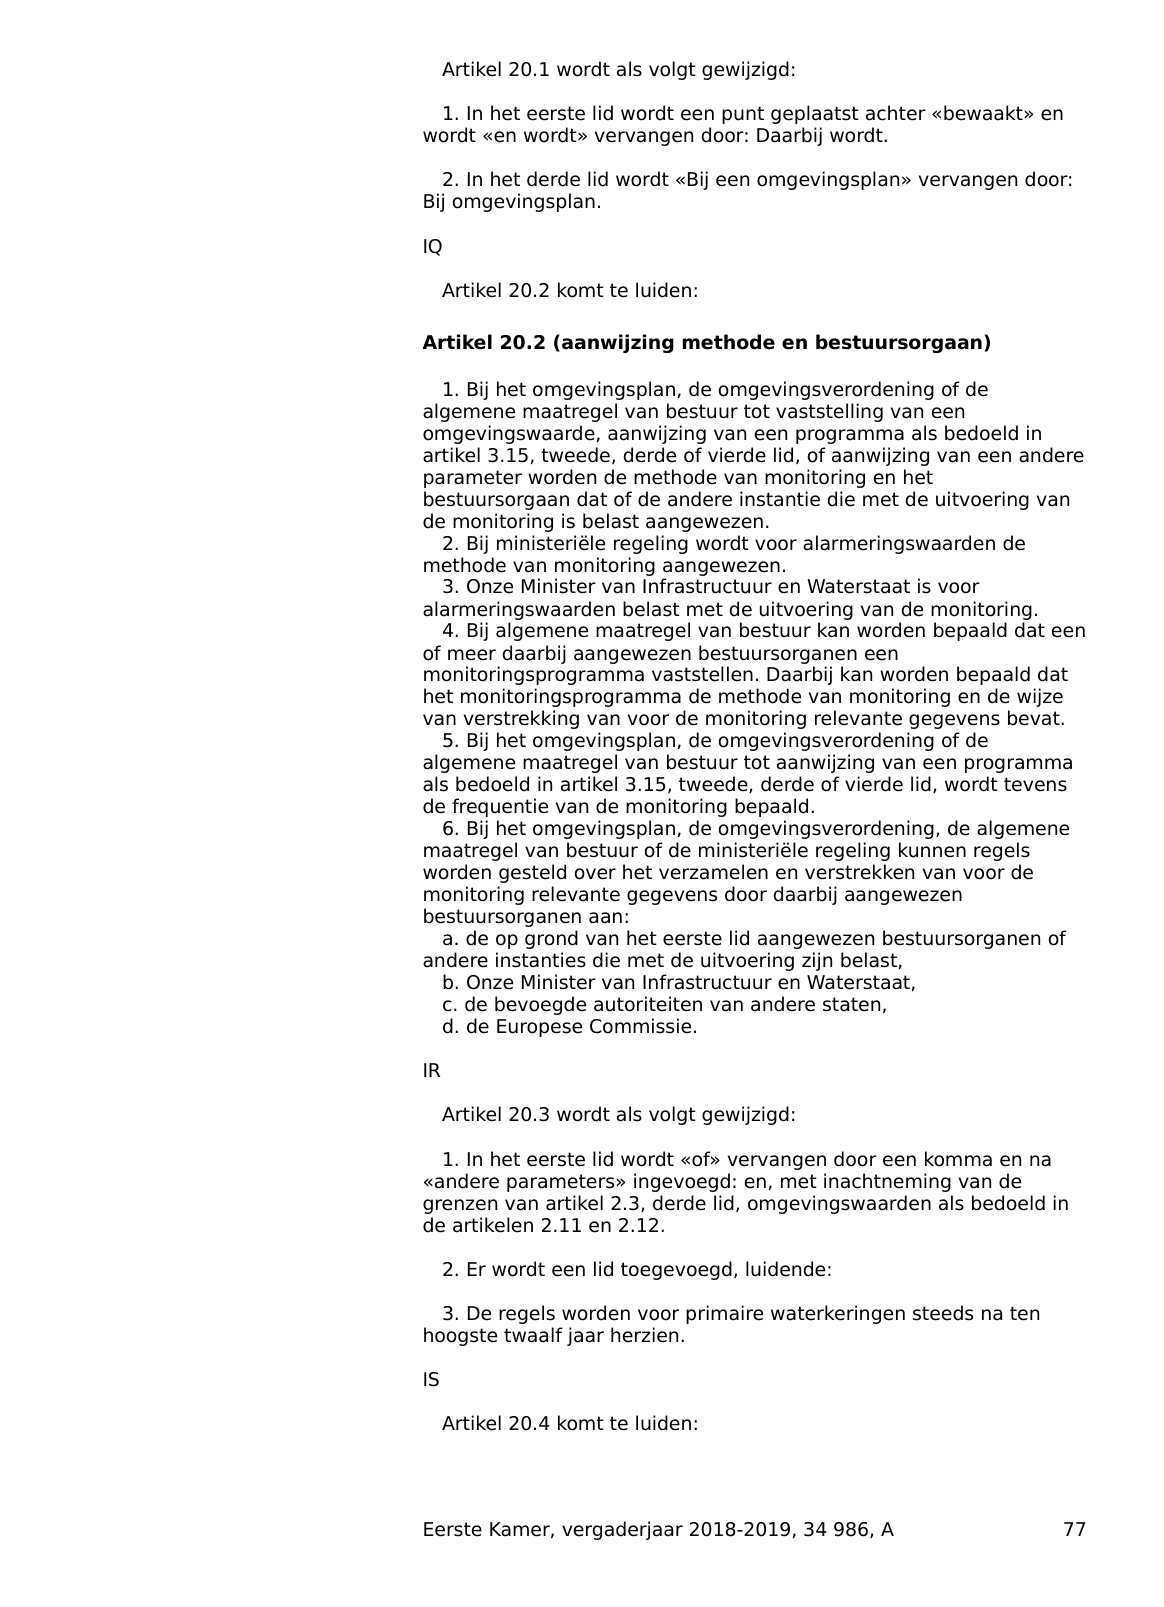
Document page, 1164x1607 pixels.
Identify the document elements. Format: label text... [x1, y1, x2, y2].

text 2. Bij ministeriële regeling wordt voor alarmeringswaarden de methode van monitoring aangewezen. [422, 532, 1087, 576]
text 5. Bij het omgevingsplan, de omgevingsverordening of de algemene maatregel van bestuur tot aanwijzing van een programma als bedoeld in artikel 3.15, tweede, derde of vierde lid, wordt tevens de frequentie van de monitoring bepaald. [422, 730, 1087, 818]
text 2. In het derde lid wordt «Bij een omgevingsplan» vervangen door: Bij omgevingsplan. [422, 169, 1087, 213]
text 1. In het eerste lid wordt een punt geplaatst achter «bewaakt» en wordt «en wordt» vervangen door: Daarbij wordt. [422, 103, 1087, 147]
text a. de op grond van het eerste lid aangewezen bestuursorganen of andere instanties die met de uitvoering zijn belast, [422, 928, 1087, 972]
text 1. Bij het omgevingsplan, de omgevingsverordening of de algemene maatregel van bestuur tot vaststelling van een omgevingswaarde, aanwijzing van een programma als bedoeld in artikel 3.15, tweede, derde of vierde lid, of aanwijzing van een andere parameter worden de methode van monitoring en het bestuursorgaan dat of de andere instantie die met de uitvoering van de monitoring is belast aangewezen. [422, 379, 1087, 532]
text IQ [422, 236, 1087, 257]
text 2. Er wordt een lid toegevoegd, luidende: [422, 1259, 1087, 1281]
subtitle Artikel 20.2 (aanwijzing methode en bestuursorgaan) [422, 332, 1087, 354]
text 1. In het eerste lid wordt «of» vervangen door een komma en na «andere parameters» ingevoegd: en, met inachtneming van de grenzen van artikel 2.3, derde lid, omgevingswaarden als bedoeld in de artikelen 2.11 en 2.12. [422, 1148, 1087, 1236]
text 4. Bij algemene maatregel van bestuur kan worden bepaald dat een of meer daarbij aangewezen bestuursorganen een monitoringsprogramma vaststellen. Daarbij kan worden bepaald dat het monitoringsprogramma de methode van monitoring en de wijze van verstrekking van voor de monitoring relevante gegevens bevat. [422, 620, 1087, 730]
text Artikel 20.1 wordt als volgt gewijzigd: [422, 59, 1087, 81]
text Artikel 20.4 komt te luiden: [422, 1413, 1087, 1435]
text 3. De regels worden voor primaire waterkeringen steeds na ten hoogste twaalf jaar herzien. [422, 1303, 1087, 1347]
text d. de Europese Commissie. [422, 1016, 1087, 1038]
text Artikel 20.3 wordt als volgt gewijzigd: [422, 1104, 1087, 1126]
text IS [422, 1369, 1087, 1391]
text 3. Onze Minister van Infrastructuur en Waterstaat is voor alarmeringswaarden belast met de uitvoering van de monitoring. [422, 576, 1087, 620]
text b. Onze Minister van Infrastructuur en Waterstaat, [422, 972, 1087, 994]
text 6. Bij het omgevingsplan, de omgevingsverordening, de algemene maatregel van bestuur of de ministeriële regeling kunnen regels worden gesteld over het verzamelen en verstrekken van voor de monitoring relevante gegevens door daarbij aangewezen bestuursorganen aan: [422, 818, 1087, 928]
text Artikel 20.2 komt te luiden: [422, 280, 1087, 302]
text c. de bevoegde autoriteiten van andere staten, [422, 994, 1087, 1016]
text IR [422, 1060, 1087, 1082]
